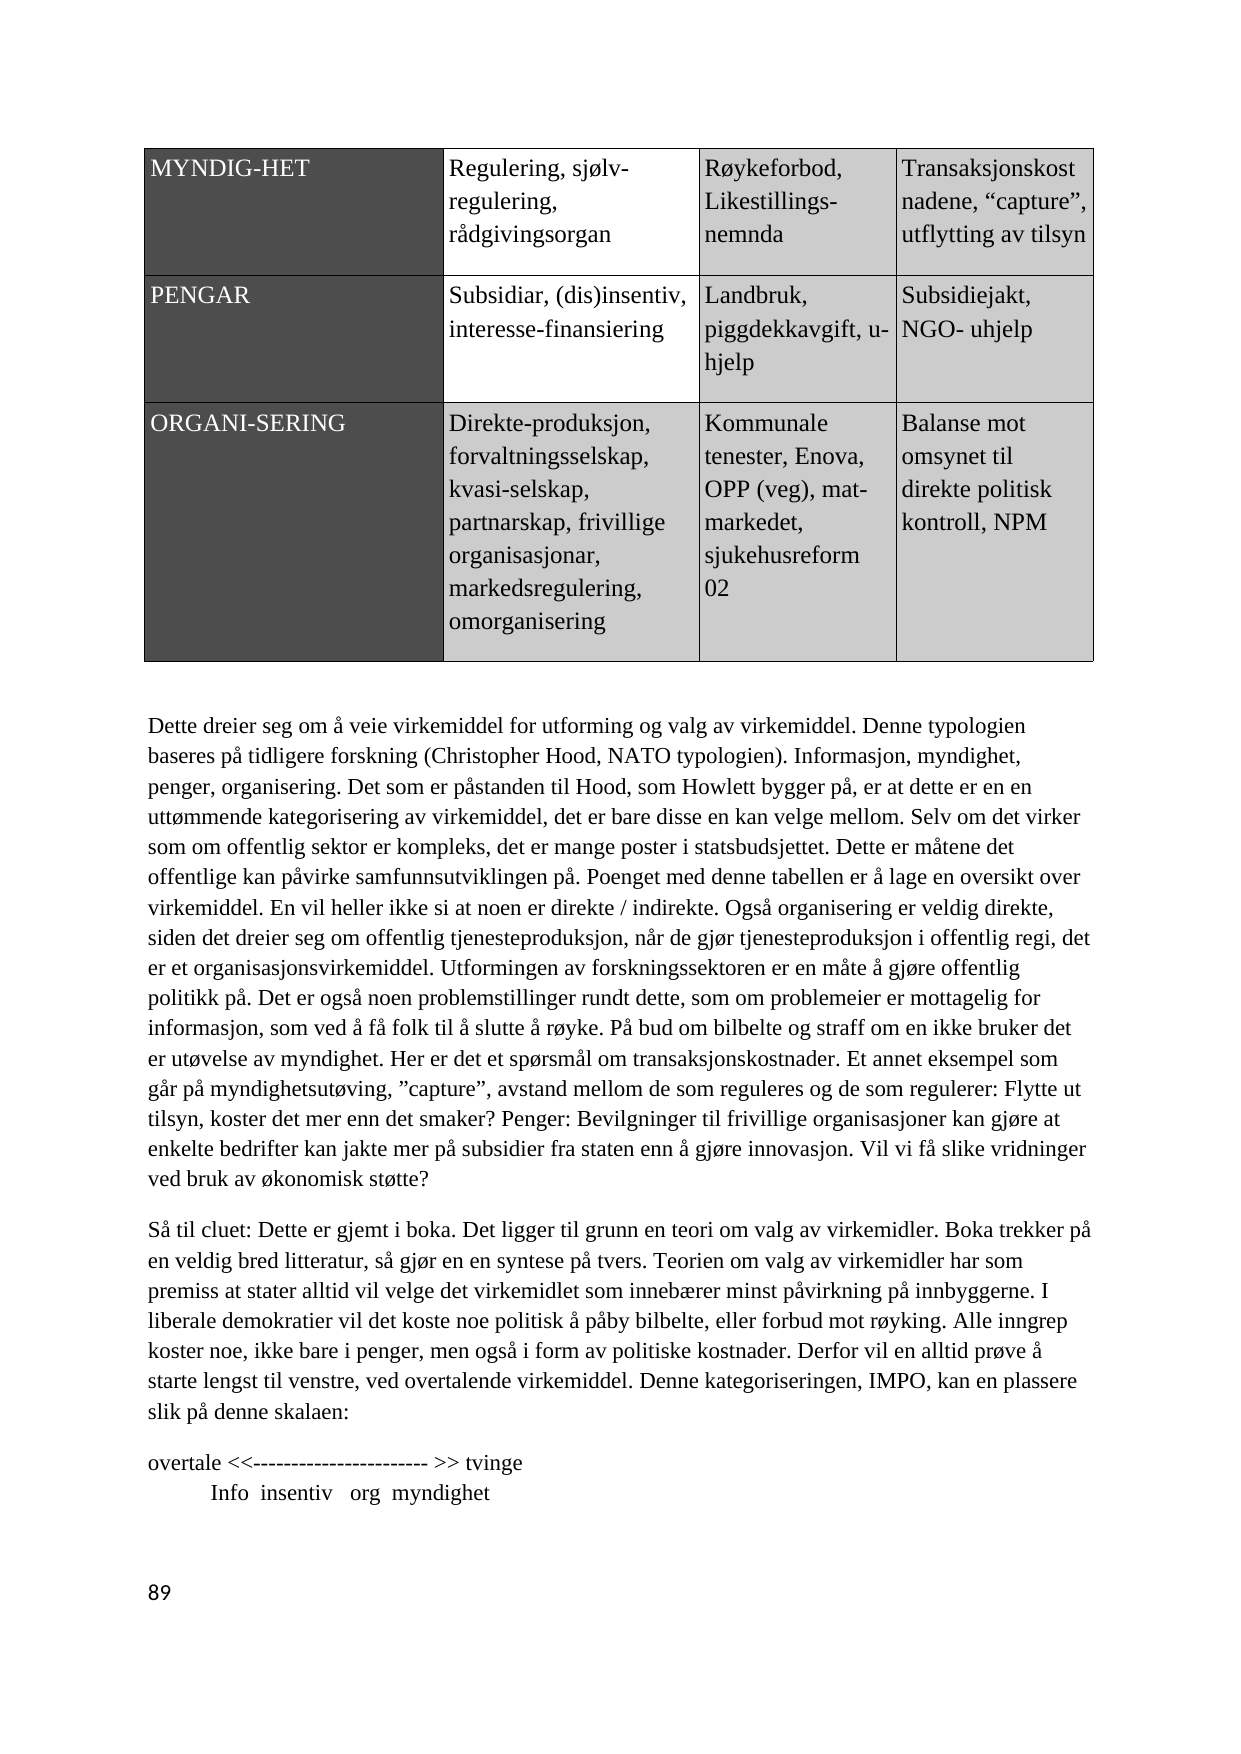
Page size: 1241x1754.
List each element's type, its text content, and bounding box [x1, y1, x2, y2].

table_cell Røykeforbod, Likestillings-nemnda [700, 149, 896, 275]
table_cell PENGAR [145, 276, 443, 402]
table_cell Transaksjonskostnadene, “capture”, utflytting av tilsyn [897, 149, 1093, 275]
text Så til cluet: Dette er gjemt i boka. Det ligger til grunn en teori om valg av virkemidler. Boka trekker på en veldig bred litteratur, så gjør en en syntese på tvers. Teorien om valg av virkemidler har som premiss at stater alltid vil velge det virkemidlet som innebærer minst påvirkning på innbyggerne. I liberale demokratier vil det koste noe politisk å påby bilbelte, eller forbud mot røyking. Alle inngrep koster noe, ikke bare i penger, men også i form av politiske kostnader. Derfor vil en alltid prøve å starte lengst til venstre, ved overtalende virkemiddel. Denne kategoriseringen, IMPO, kan en plassere slik på denne skalaen: [148, 1217, 1093, 1424]
table_cell Landbruk, piggdekkavgift, u-hjelp [700, 276, 896, 402]
table_cell Regulering, sjølv-regulering, rådgivingsorgan [444, 149, 699, 275]
table_cell Subsidiejakt, NGO- uhjelp [897, 276, 1093, 402]
table_cell Direkte-produksjon, forvaltningsselskap, kvasi-selskap, partnarskap, frivillige organisasjonar, markedsregulering, omorganisering [444, 403, 699, 661]
table_cell MYNDIG-HET [145, 149, 443, 275]
table_cell Balanse mot omsynet til direkte politisk kontroll, NPM [897, 403, 1093, 661]
table_cell ORGANI-SERING [145, 403, 443, 661]
table_cell Kommunale tenester, Enova, OPP (veg), mat-markedet, sjukehusreform 02 [700, 403, 896, 661]
text overtale <<----------------------- >> tvinge Info insentiv org myndighet [148, 1449, 1093, 1505]
table_cell Subsidiar, (dis)insentiv, interesse-finansiering [444, 276, 699, 402]
text Dette dreier seg om å veie virkemiddel for utforming og valg av virkemiddel. Denne typologien baseres på tidligere forskning (Christopher Hood, NATO typologien). Informasjon, myndighet, penger, organisering. Det som er påstanden til Hood, som Howlett bygger på, er at dette er en en uttømmende kategorisering av virkemiddel, det er bare disse en kan velge mellom. Selv om det virker som om offentlig sektor er kompleks, det er mange poster i statsbudsjettet. Dette er måtene det offentlige kan påvirke samfunnsutviklingen på. Poenget med denne tabellen er å lage en oversikt over virkemiddel. En vil heller ikke si at noen er direkte / indirekte. Også organisering er veldig direkte, siden det dreier seg om offentlig tjenesteproduksjon, når de gjør tjenesteproduksjon i offentlig regi, det er et organisasjonsvirkemiddel. Utformingen av forskningssektoren er en måte å gjøre offentlig politikk på. Det er også noen problemstillinger rundt dette, som om problemeier er mottagelig for informasjon, som ved å få folk til å slutte å røyke. På bud om bilbelte og straff om en ikke bruker det er utøvelse av myndighet. Her er det et spørsmål om transaksjonskostnader. Et annet eksempel som går på myndighetsutøving, ”capture”, avstand mellom de som reguleres og de som regulerer: Flytte ut tilsyn, koster det mer enn det smaker? Penger: Bevilgninger til frivillige organisasjoner kan gjøre at enkelte bedrifter kan jakte mer på subsidier fra staten enn å gjøre innovasjon. Vil vi få slike vridninger ved bruk av økonomisk støtte? [148, 712, 1093, 1192]
